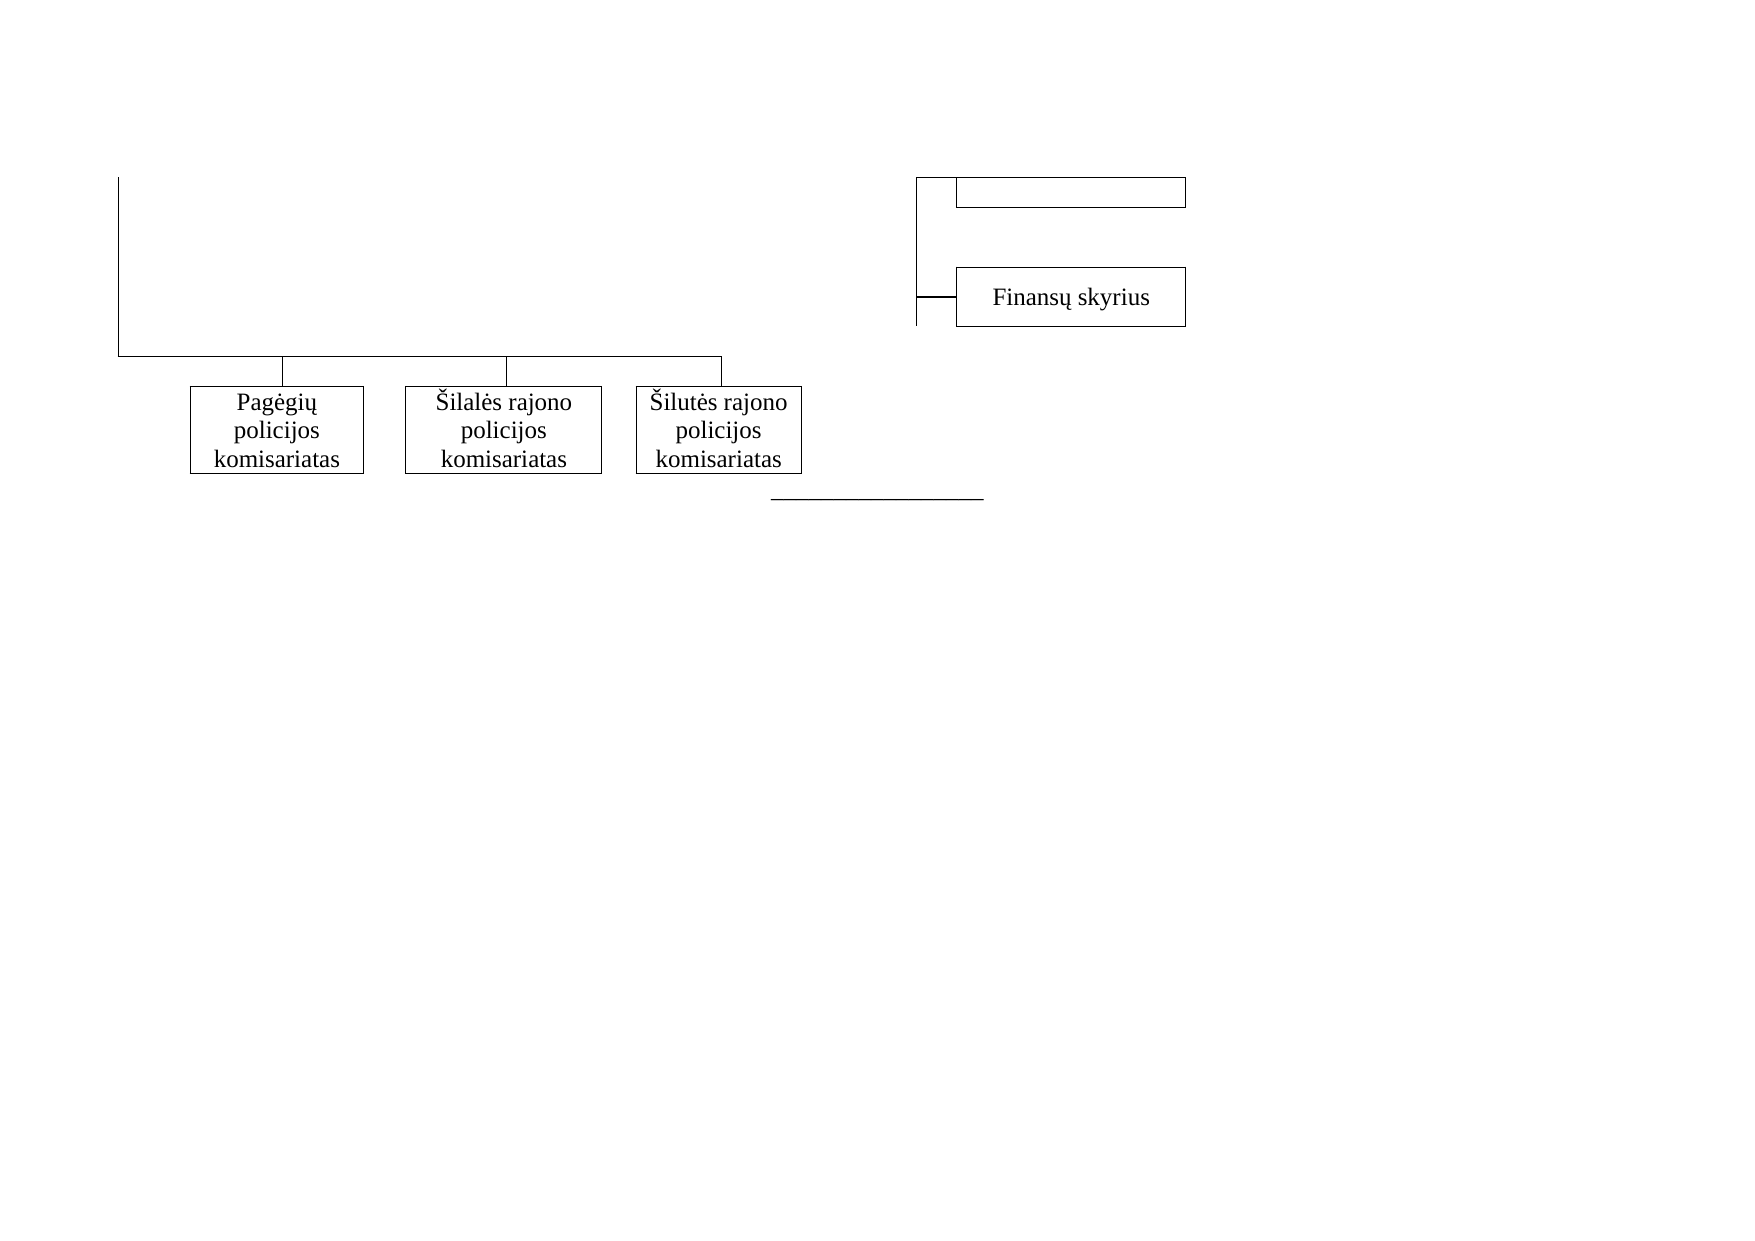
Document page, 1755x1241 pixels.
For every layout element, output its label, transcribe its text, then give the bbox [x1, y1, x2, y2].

table_cell [1271, 386, 1420, 473]
table_cell [283, 357, 506, 386]
table_cell [1185, 326, 1238, 356]
table_cell [881, 177, 916, 207]
table_cell [522, 177, 602, 207]
table_cell [917, 207, 957, 267]
table_cell [118, 357, 150, 386]
table_cell [1025, 386, 1058, 473]
table_cell [602, 267, 881, 326]
table_cell [150, 357, 190, 386]
table_cell [1238, 386, 1271, 473]
table_cell [150, 386, 190, 473]
table_cell [845, 386, 1025, 473]
table_cell [1238, 326, 1653, 356]
table_cell [190, 207, 522, 267]
table_cell [1445, 386, 1653, 473]
table_cell [119, 177, 150, 207]
table_cell [150, 326, 190, 356]
table_cell [507, 357, 721, 386]
table_cell [1185, 207, 1212, 237]
table_cell [1186, 267, 1212, 296]
table_cell [1238, 267, 1653, 326]
table_cell [190, 357, 282, 386]
table_cell Šilalės rajono policijos komisariatas [406, 387, 601, 473]
table_cell [190, 177, 522, 207]
table_cell [1212, 267, 1238, 296]
table_cell [1212, 237, 1238, 267]
table_cell [917, 267, 956, 296]
table_cell [1149, 356, 1345, 386]
table_cell [881, 207, 916, 267]
table_cell [1238, 207, 1653, 267]
table_cell [602, 207, 881, 267]
table_cell [1185, 237, 1212, 267]
table_cell [917, 298, 956, 326]
table_cell [522, 326, 602, 356]
table_cell [802, 386, 845, 473]
table_cell [602, 326, 881, 356]
table_cell [881, 267, 916, 326]
table_cell Pagėgių policijos komisariatas [191, 387, 363, 473]
table_cell [602, 177, 881, 207]
table_cell [957, 178, 1185, 207]
table_cell Šilutės rajono policijos komisariatas [637, 387, 801, 473]
table_cell [602, 386, 636, 473]
table_cell [722, 356, 936, 386]
table_cell [119, 267, 150, 326]
table_cell [936, 356, 1149, 386]
table_cell [118, 386, 150, 473]
table_cell [957, 327, 1185, 356]
table_cell [1186, 177, 1212, 207]
table_cell [917, 178, 956, 207]
table_cell [150, 177, 190, 207]
table_cell [1186, 296, 1238, 326]
table_cell [957, 208, 1185, 267]
table_cell [522, 207, 602, 267]
table_cell [522, 267, 602, 326]
text _________________ [118, 474, 1636, 503]
table_cell [119, 326, 150, 356]
table_cell [881, 326, 957, 356]
table_cell Finansų skyrius [957, 268, 1185, 326]
table_cell [119, 207, 150, 267]
table_cell [190, 267, 522, 326]
table_cell [1530, 356, 1653, 386]
table_cell [150, 207, 190, 267]
table_cell [1238, 177, 1653, 207]
table_cell [150, 267, 190, 326]
table_cell [364, 386, 405, 473]
table_cell [1212, 207, 1238, 237]
table_cell [1420, 386, 1445, 473]
table_cell [1058, 386, 1238, 473]
table_cell [1212, 177, 1238, 207]
table_cell [1345, 356, 1530, 386]
table_cell [190, 326, 522, 356]
